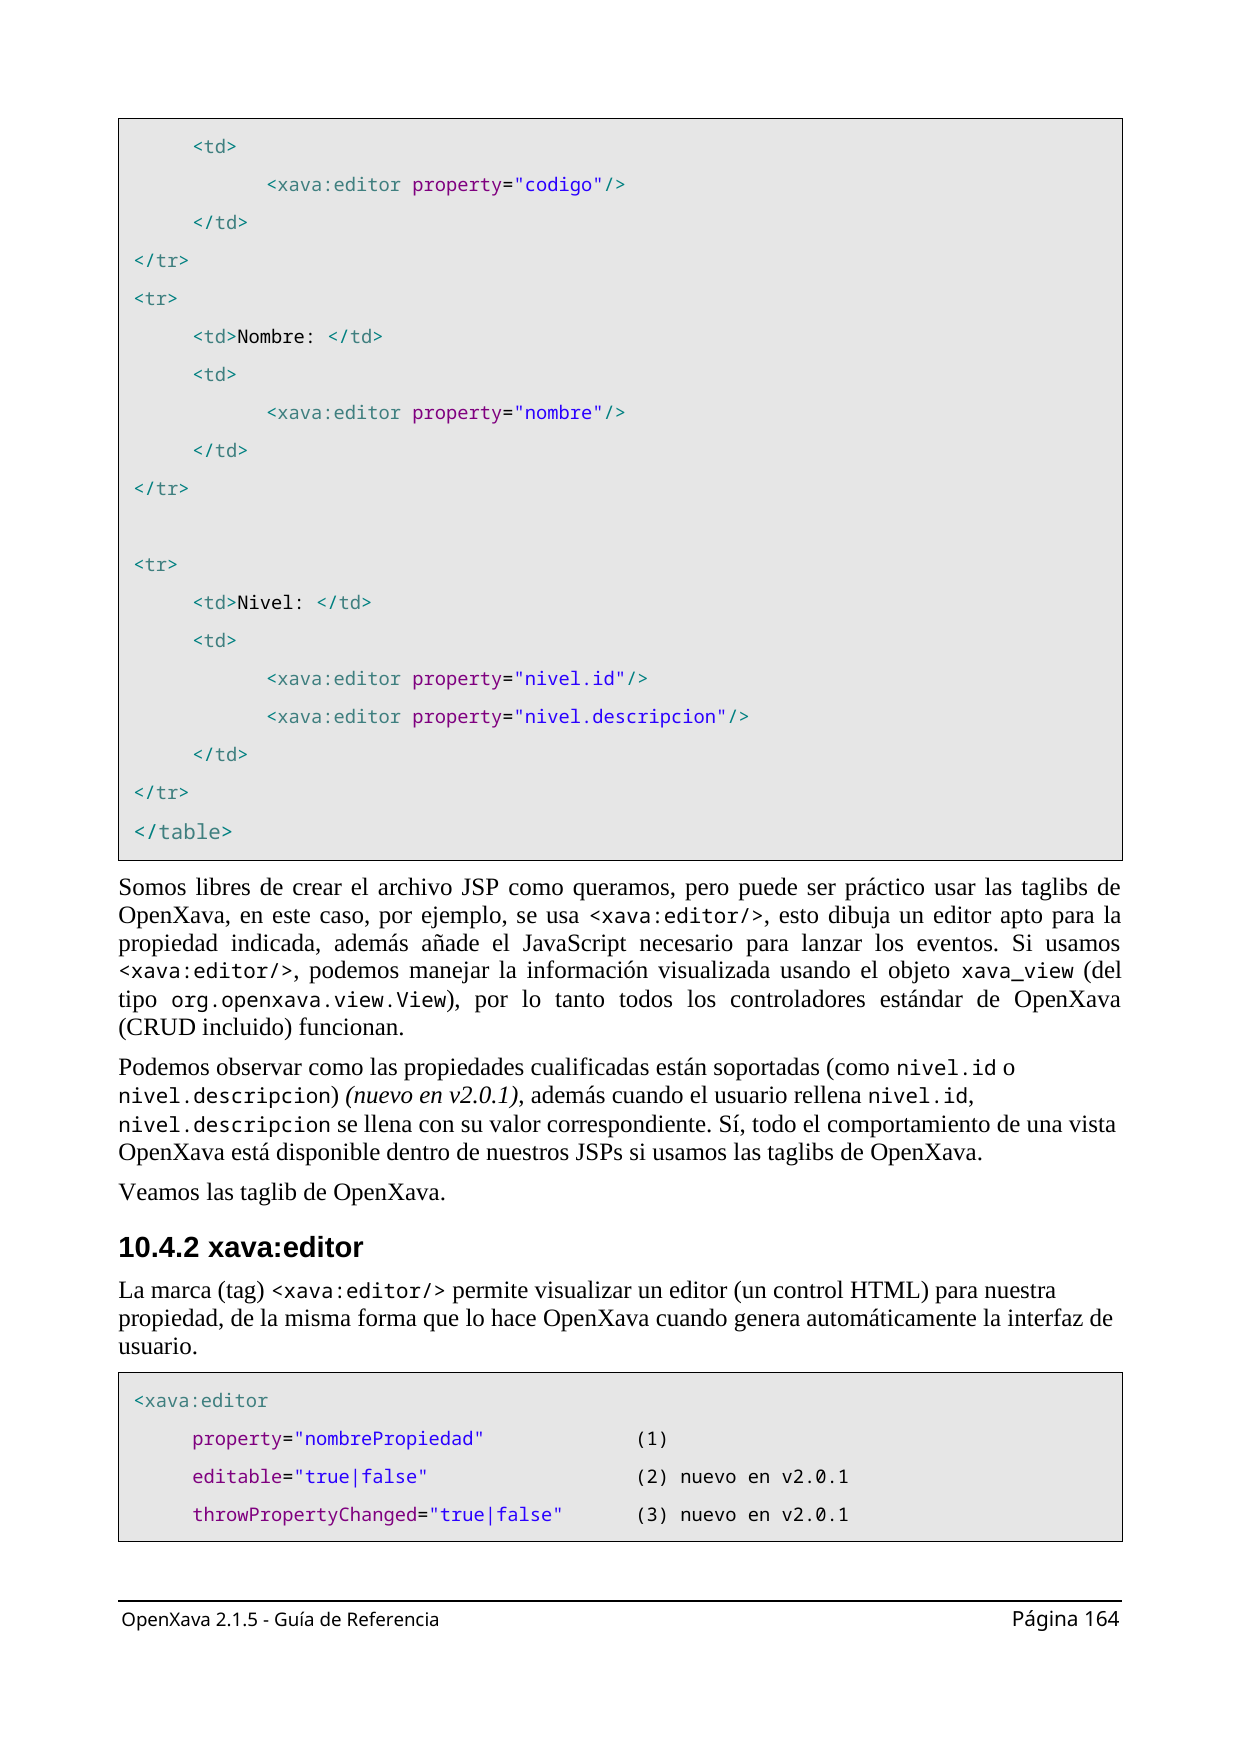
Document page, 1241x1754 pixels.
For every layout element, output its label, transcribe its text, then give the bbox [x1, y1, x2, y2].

text <td> [119, 346, 1122, 384]
text Somos libres de crear el archivo JSP como queramos, pero puede ser práctico usar las taglibs de OpenXava, en este caso, por ejemplo, se usa <xava:editor/>, esto dibuja un editor apto para la propiedad indicada, además añade el JavaScript necesario para lanzar los eventos. Si usamos <xava:editor/>, podemos manejar la información visualizada usando el objeto xava_view (del tipo org.openxava.view.View), por lo tanto todos los controladores estándar de OpenXava (CRUD incluido) funcionan. [118, 873, 1122, 1041]
text <td> [119, 612, 1122, 650]
text <td>Nivel: </td> [119, 574, 1122, 612]
text </td> [119, 726, 1122, 764]
text <tr> [119, 270, 1122, 308]
text <xava:editor [119, 1373, 1122, 1410]
text throwPropertyChanged="true|false" (3) nuevo en v2.0.1 [119, 1486, 1122, 1541]
text </tr> [119, 232, 1122, 270]
text <td>Nombre: </td> [119, 308, 1122, 346]
text </td> [119, 422, 1122, 460]
text </td> [119, 194, 1122, 232]
text </tr> [119, 764, 1122, 802]
text <tr> [119, 536, 1122, 574]
text Veamos las taglib de OpenXava. [118, 1178, 1122, 1206]
text <xava:editor property="codigo"/> [119, 156, 1122, 194]
text <xava:editor property="nombre"/> [119, 384, 1122, 422]
text Podemos observar como las propiedades cualificadas están soportadas (como nivel.id o nivel.descripcion) (nuevo en v2.0.1), además cuando el usuario rellena nivel.id, nivel.descripcion se llena con su valor correspondiente. Sí, todo el comportamiento de una vista OpenXava está disponible dentro de nuestros JSPs si usamos las taglibs de OpenXava. [118, 1053, 1122, 1166]
text La marca (tag) <xava:editor/> permite visualizar un editor (un control HTML) para nuestra propiedad, de la misma forma que lo hace OpenXava cuando genera automáticamente la interfaz de usuario. [118, 1276, 1122, 1360]
subtitle xava:editor [118, 1231, 1122, 1264]
text <xava:editor property="nivel.descripcion"/> [119, 688, 1122, 726]
text </table> [119, 802, 1122, 860]
text <td> [119, 119, 1122, 156]
text property="nombrePropiedad" (1) [119, 1410, 1122, 1448]
text <xava:editor property="nivel.id"/> [119, 650, 1122, 688]
text editable="true|false" (2) nuevo en v2.0.1 [119, 1448, 1122, 1486]
text </tr> [119, 460, 1122, 498]
